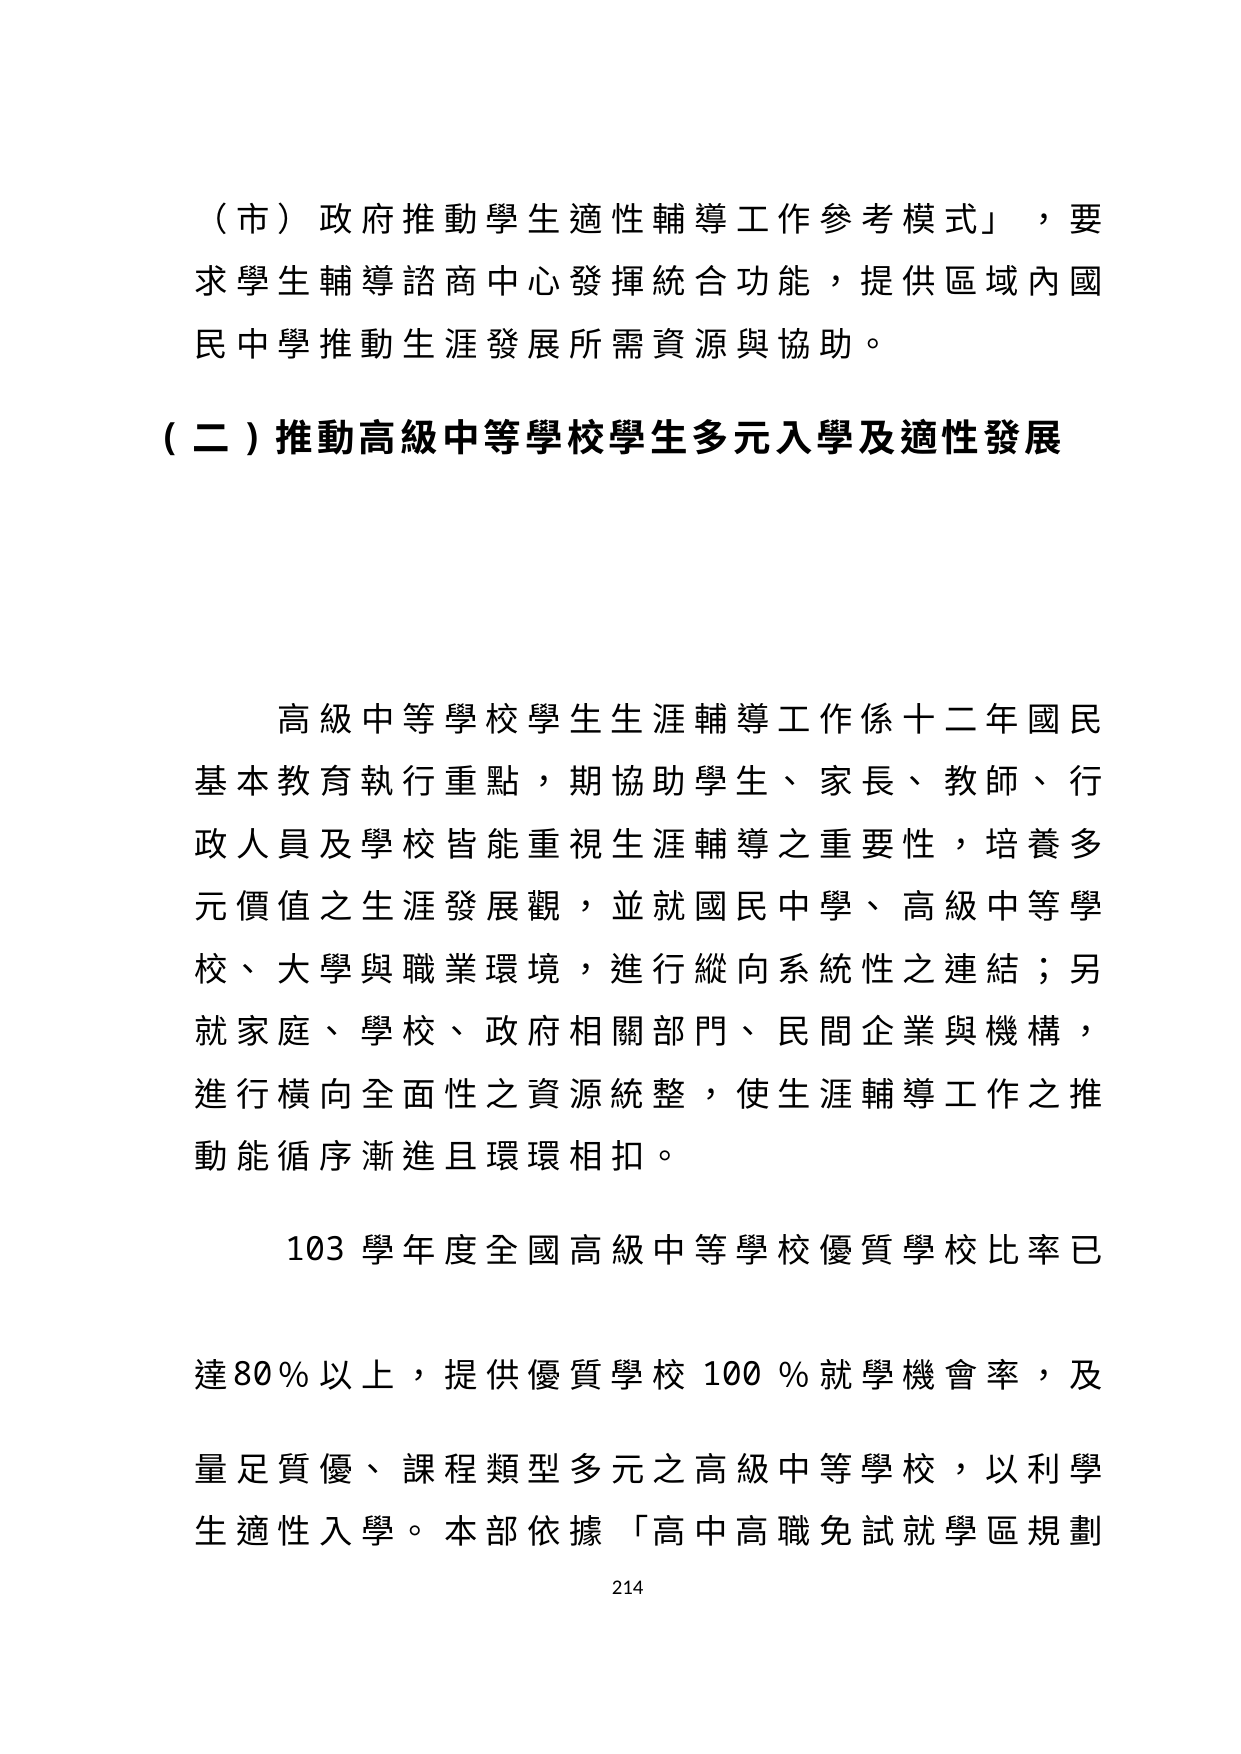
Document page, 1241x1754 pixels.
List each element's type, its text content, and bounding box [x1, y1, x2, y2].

text 103學年度全國高級中等學校優質學校比率已達80％以上，提供優質學校100％就學機會率，及量足質優、課程類型多元之高級中等學校，以利學生適性入學。本部依據「高中高職免試就學區規劃 [148, 1175, 1107, 1550]
text （市）政府推動學生適性輔導工作參考模式」，要求學生輔導諮商中心發揮統合功能，提供區域內國民中學推動生涯發展所需資源與協助。 [148, 175, 1107, 362]
text (二)推動高級中等學校學生多元入學及適性發展 [148, 362, 1107, 487]
text 高級中等學校學生生涯輔導工作係十二年國民基本教育執行重點，期協助學生、家長、教師、行政人員及學校皆能重視生涯輔導之重要性，培養多元價值之生涯發展觀，並就國民中學、高級中等學校、大學與職業環境，進行縱向系統性之連結；另就家庭、學校、政府相關部門、民間企業與機構，進行橫向全面性之資源統整，使生涯輔導工作之推動能循序漸進且環環相扣。 [148, 675, 1107, 1175]
